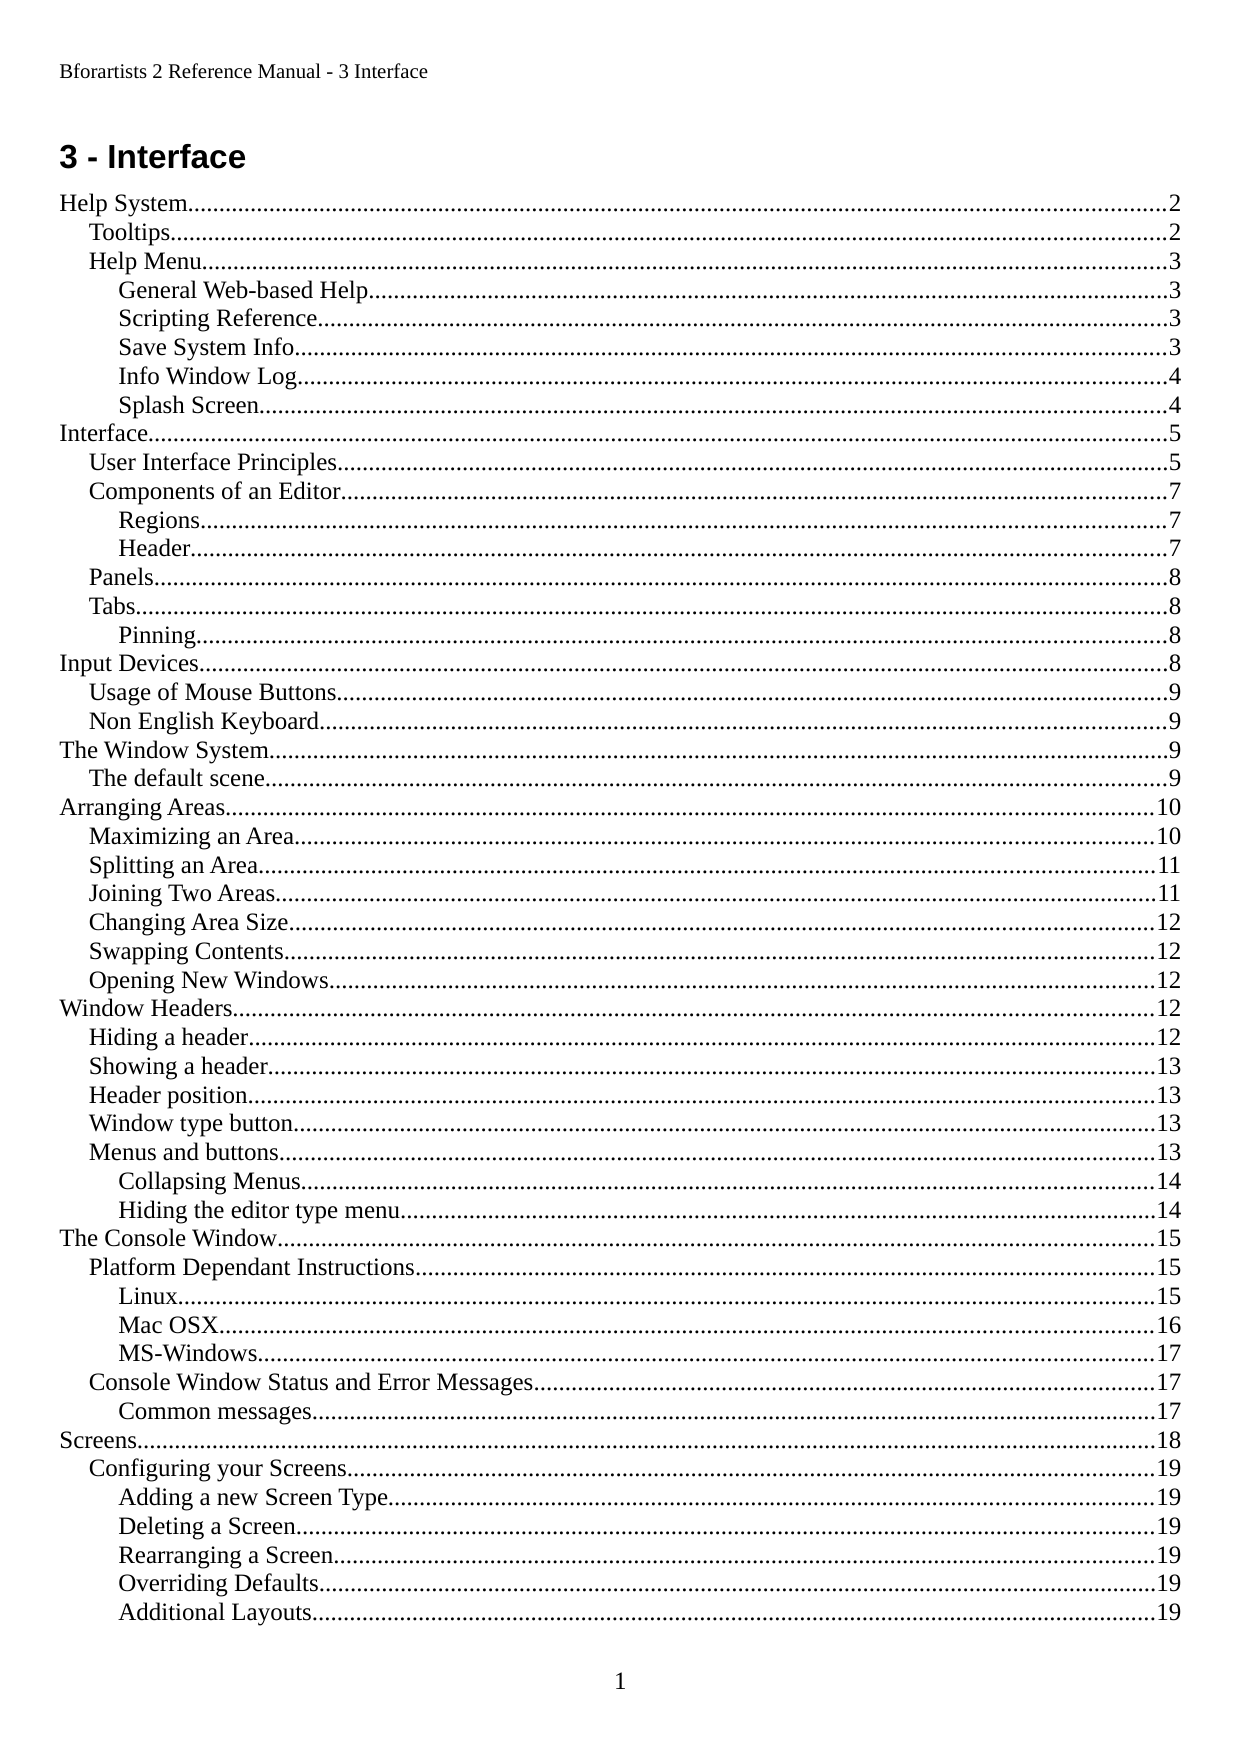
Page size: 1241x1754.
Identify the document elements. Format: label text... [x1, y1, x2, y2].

text Linux 15 [118, 1281, 1181, 1310]
text Rearranging a Screen 19 [118, 1540, 1181, 1568]
text Additional Layouts 19 [118, 1597, 1181, 1626]
text Console Window Status and Error Messages 17 [88, 1367, 1181, 1396]
text Configuring your Screens 19 [88, 1453, 1181, 1482]
text Maximizing an Area 10 [88, 821, 1181, 850]
text Overriding Defaults 19 [118, 1568, 1181, 1597]
text Tabs 8 [88, 591, 1181, 620]
text Pinning 8 [118, 620, 1181, 648]
text Platform Dependant Instructions 15 [88, 1252, 1181, 1281]
text Help Menu 3 [88, 246, 1181, 275]
text Header 7 [118, 533, 1181, 562]
text Swapping Contents 12 [88, 936, 1181, 965]
text Tooltips 2 [88, 217, 1181, 246]
text Help System 2 [59, 188, 1181, 217]
text Menus and buttons 13 [88, 1137, 1181, 1166]
text The Console Window 15 [59, 1223, 1181, 1252]
text User Interface Principles 5 [88, 447, 1181, 476]
text Window type button 13 [88, 1108, 1181, 1137]
text Save System Info 3 [118, 332, 1181, 361]
text The default scene 9 [88, 763, 1181, 792]
text Header position 13 [88, 1080, 1181, 1108]
text Info Window Log 4 [118, 361, 1181, 390]
text Opening New Windows 12 [88, 965, 1181, 993]
text Usage of Mouse Buttons 9 [88, 677, 1181, 706]
text Arranging Areas 10 [59, 792, 1181, 821]
text Splash Screen 4 [118, 390, 1181, 418]
text Mac OSX 16 [118, 1310, 1181, 1338]
subtitle 3 - Interface [59, 138, 1181, 176]
text Hiding the editor type menu 14 [118, 1195, 1181, 1223]
text Input Devices 8 [59, 648, 1181, 677]
text Non English Keyboard 9 [88, 706, 1181, 735]
text Collapsing Menus 14 [118, 1166, 1181, 1195]
text Hiding a header 12 [88, 1022, 1181, 1051]
text Regions 7 [118, 505, 1181, 533]
text Joining Two Areas 11 [88, 878, 1181, 907]
text Panels 8 [88, 562, 1181, 591]
text Window Headers 12 [59, 993, 1181, 1022]
text Adding a new Screen Type 19 [118, 1482, 1181, 1511]
text Common messages 17 [118, 1396, 1181, 1425]
text General Web-based Help 3 [118, 275, 1181, 303]
text Screens 18 [59, 1425, 1181, 1453]
text Interface 5 [59, 418, 1181, 447]
text Showing a header 13 [88, 1051, 1181, 1080]
text MS-Windows 17 [118, 1338, 1181, 1367]
text Deleting a Screen 19 [118, 1511, 1181, 1540]
text Scripting Reference 3 [118, 303, 1181, 332]
text Components of an Editor 7 [88, 476, 1181, 505]
text Splitting an Area 11 [88, 850, 1181, 878]
text Changing Area Size 12 [88, 907, 1181, 936]
text The Window System 9 [59, 735, 1181, 763]
